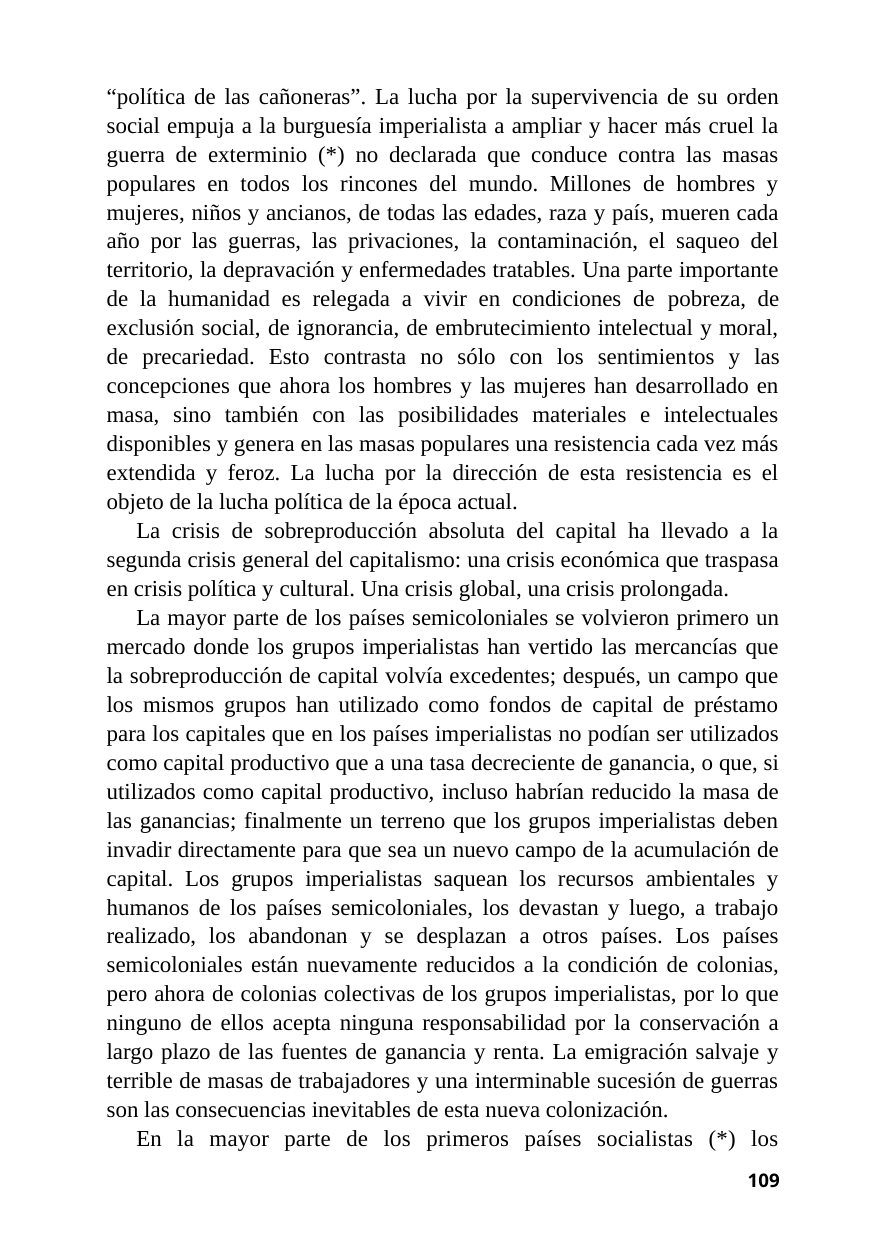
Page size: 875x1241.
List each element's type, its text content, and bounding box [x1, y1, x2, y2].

text “política de las cañoneras”. La lucha por la supervivencia de su orden social empuja a la burguesía imperialista a ampliar y hacer más cruel la guerra de exterminio (*) no declarada que conduce contra las masas populares en todos los rincones del mundo. Millones de hombres y mujeres, niños y ancianos, de todas las edades, raza y país, mueren cada año por las guerras, las privaciones, la contaminación, el saqueo del territorio, la depravación y enfermedades tratables. Una parte importante de la humanidad es relegada a vivir en condiciones de pobreza, de exclusión social, de ignorancia, de embrutecimiento intelectual y moral, de precariedad. Esto contrasta no sólo con los sentimientos y las concepciones que ahora los hombres y las mujeres han desarrollado en masa, sino también con las posibilidades materiales e intelectuales disponibles y genera en las masas populares una resistencia cada vez más extendida y feroz. La lucha por la dirección de esta resistencia es el objeto de la lucha política de la época actual. [106, 83, 779, 514]
text La mayor parte de los países semicoloniales se volvieron primero un mercado donde los grupos imperialistas han vertido las mercancías que la sobreproducción de capital volvía excedentes; después, un campo que los mismos grupos han utilizado como fondos de capital de préstamo para los capitales que en los países imperialistas no podían ser utilizados como capital productivo que a una tasa decreciente de ganancia, o que, si utilizados como capital productivo, incluso habrían reducido la masa de las ganancias; finalmente un terreno que los grupos imperialistas deben invadir directamente para que sea un nuevo campo de la acumulación de capital. Los grupos imperialistas saquean los recursos ambientales y humanos de los países semicoloniales, los devastan y luego, a trabajo realizado, los abandonan y se desplazan a otros países. Los países semicoloniales están nuevamente reducidos a la condición de colonias, pero ahora de colonias colectivas de los grupos imperialistas, por lo que ninguno de ellos acepta ninguna responsabilidad por la conservación a largo plazo de las fuentes de ganancia y renta. La emigración salvaje y terrible de masas de trabajadores y una interminable sucesión de guerras son las consecuencias inevitables de esta nueva colonización. [106, 604, 779, 1123]
text En la mayor parte de los primeros países socialistas (*) los [106, 1125, 779, 1152]
text La crisis de sobreproducción absoluta del capital ha llevado a la segunda crisis general del capitalismo: una crisis económica que traspasa en crisis política y cultural. Una crisis global, una crisis prolongada. [106, 517, 779, 601]
